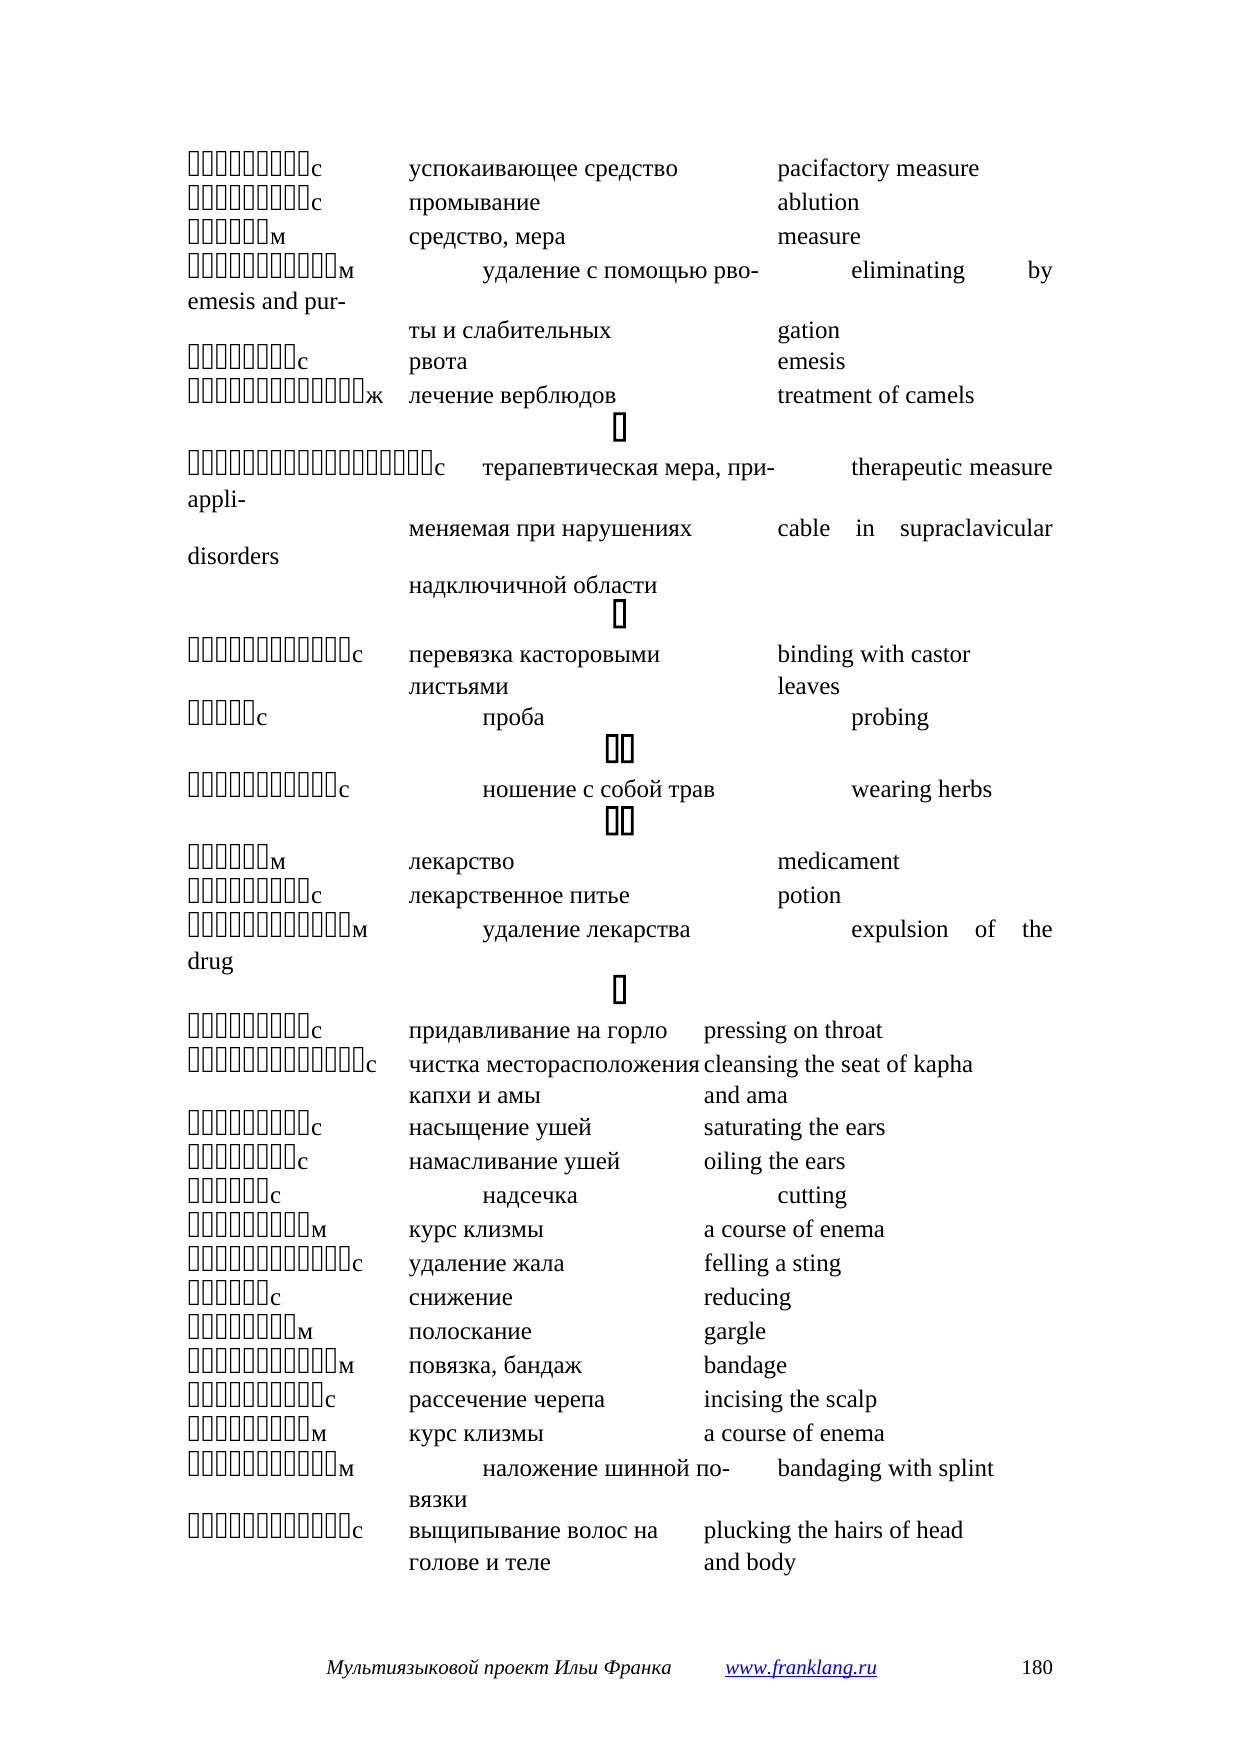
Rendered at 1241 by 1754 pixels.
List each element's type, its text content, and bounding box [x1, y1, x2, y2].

text с снижение reducing [187, 1279, 1053, 1314]
text листьями leaves [187, 671, 1053, 699]
text с перевязка касторовыми binding with castor [187, 637, 1053, 671]
text надключичной области [187, 570, 1053, 599]
text с придавливание на горло pressing on throat [187, 1012, 1053, 1046]
text с надсечка cutting [187, 1177, 1053, 1211]
text м полоскание gargle [187, 1314, 1053, 1348]
text  [187, 412, 1053, 450]
text м курс клизмы a course of enema [187, 1416, 1053, 1450]
text м повязка, бандаж bandage [187, 1348, 1053, 1382]
text ж лечение верблюдов treatment of camels [187, 378, 1053, 412]
text м лекарство medicament [187, 843, 1053, 878]
text голове и теле and body [187, 1547, 1053, 1576]
text м удаление с помощью рво- eliminating by emesis and pur- [187, 252, 1053, 315]
text с лекарственное питье potion [187, 878, 1053, 912]
text меняемая при нарушениях cable in supraclavicular disorders [187, 513, 1053, 570]
text м средство, мера measure [187, 218, 1053, 252]
text с удаление жала felling a sting [187, 1246, 1053, 1279]
text  [187, 734, 1053, 772]
text м курс клизмы a course of enema [187, 1211, 1053, 1246]
text м удаление лекарства expulsion of the drug [187, 912, 1053, 974]
text с насыщение ушей saturating the ears [187, 1109, 1053, 1143]
text с чистка месторасположения cleansing the seat of kapha [187, 1046, 1053, 1081]
text с проба probing [187, 699, 1053, 734]
text м наложение шинной по- bandaging with splint [187, 1450, 1053, 1484]
text с рассечение черепа incising the scalp [187, 1382, 1053, 1416]
text с намасливание ушей oiling the ears [187, 1143, 1053, 1177]
text капхи и амы and ama [187, 1081, 1053, 1109]
text  [187, 806, 1053, 843]
text  [187, 974, 1053, 1012]
text вязки [187, 1484, 1053, 1513]
text с ношение с собой трав wearing herbs [187, 772, 1053, 806]
text с рвота emesis [187, 344, 1053, 378]
text с терапевтическая мера, при- therapeutic measure appli- [187, 450, 1053, 513]
text ты и слабительных gation [187, 315, 1053, 344]
text с промывание ablution [187, 184, 1053, 218]
text  [187, 599, 1053, 637]
text с выщипывание волос на plucking the hairs of head [187, 1513, 1053, 1547]
text с успокаивающее средство pacifactory measure [187, 150, 1053, 184]
